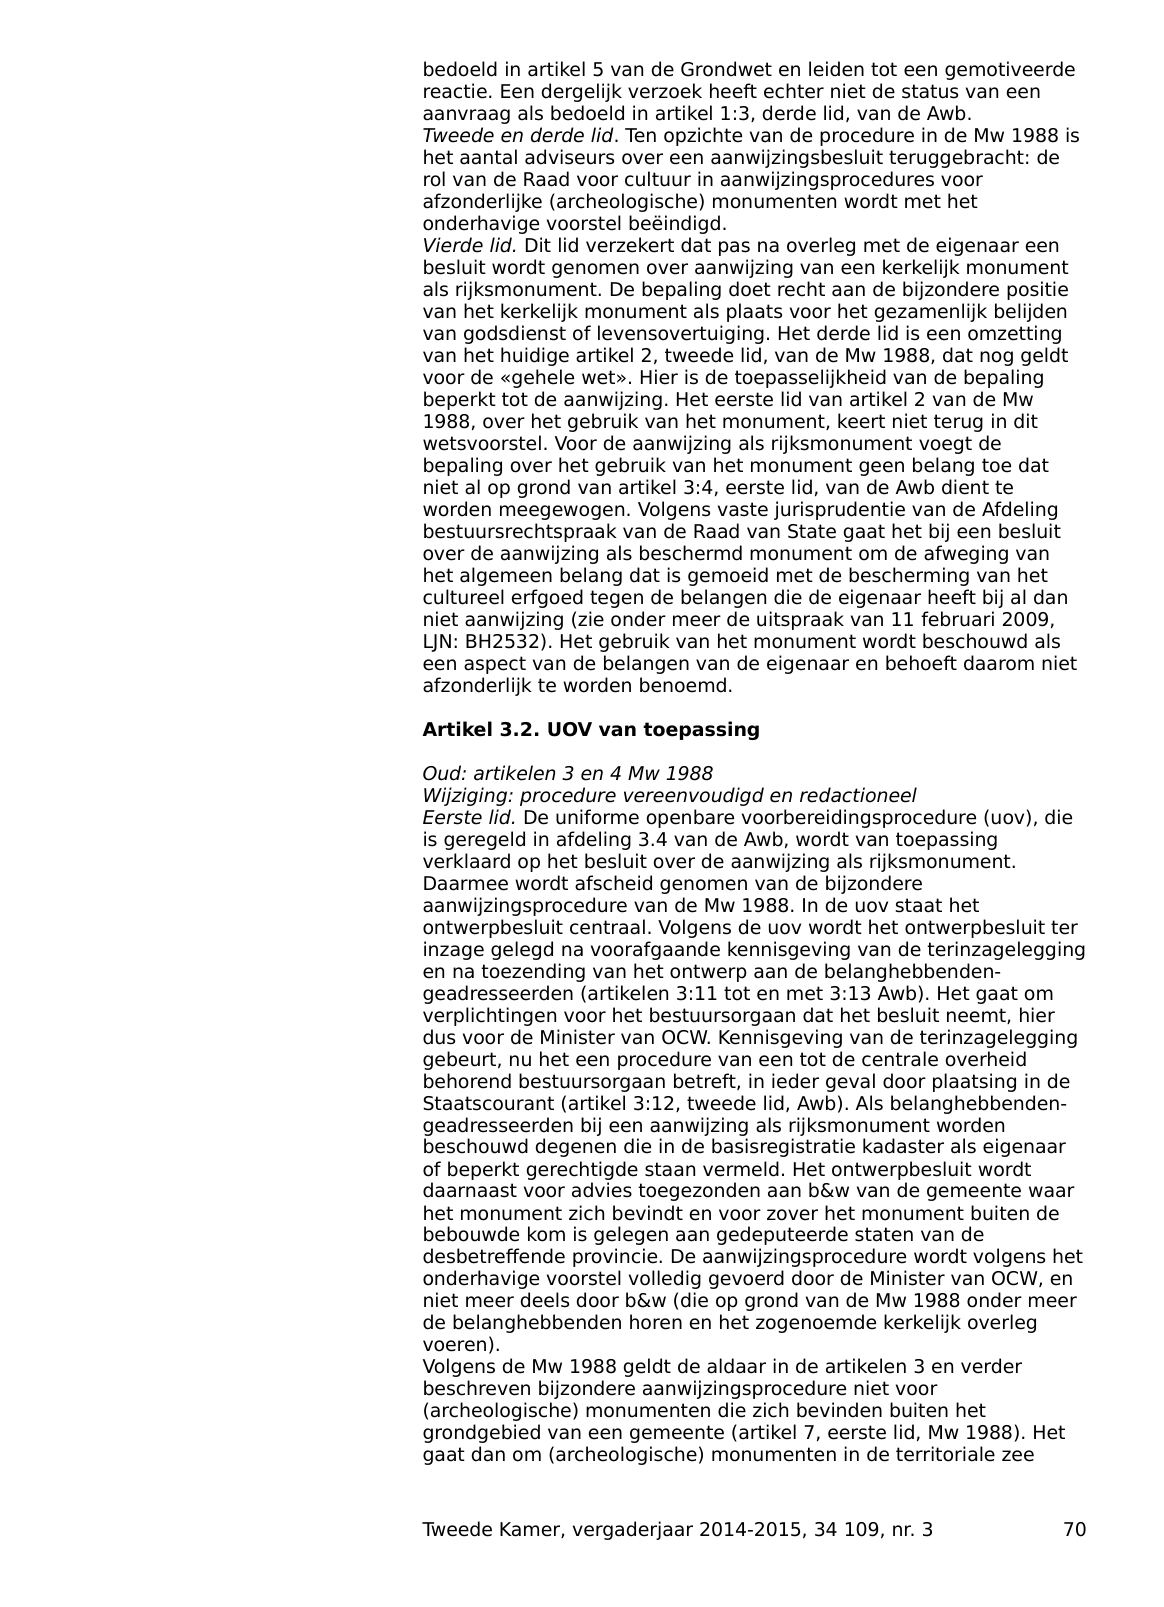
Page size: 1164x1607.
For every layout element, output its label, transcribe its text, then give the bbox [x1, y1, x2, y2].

text Eerste lid. De uniforme openbare voorbereidingsprocedure (uov), die is geregeld in afdeling 3.4 van de Awb, wordt van toepassing verklaard op het besluit over de aanwijzing als rijksmonument. Daarmee wordt afscheid genomen van de bijzondere aanwijzingsprocedure van de Mw 1988. In de uov staat het ontwerpbesluit centraal. Volgens de uov wordt het ontwerpbesluit ter inzage gelegd na voorafgaande kennisgeving van de terinzagelegging en na toezending van het ontwerp aan de belanghebbenden-geadresseerden (artikelen 3:11 tot en met 3:13 Awb). Het gaat om verplichtingen voor het bestuursorgaan dat het besluit neemt, hier dus voor de Minister van OCW. Kennisgeving van de terinzagelegging gebeurt, nu het een procedure van een tot de centrale overheid behorend bestuursorgaan betreft, in ieder geval door plaatsing in de Staatscourant (artikel 3:12, tweede lid, Awb). Als belanghebbenden-geadresseerden bij een aanwijzing als rijksmonument worden beschouwd degenen die in de basisregistratie kadaster als eigenaar of beperkt gerechtigde staan vermeld. Het ontwerpbesluit wordt daarnaast voor advies toegezonden aan b&w van de gemeente waar het monument zich bevindt en voor zover het monument buiten de bebouwde kom is gelegen aan gedeputeerde staten van de desbetreffende provincie. De aanwijzingsprocedure wordt volgens het onderhavige voorstel volledig gevoerd door de Minister van OCW, en niet meer deels door b&w (die op grond van de Mw 1988 onder meer de belanghebbenden horen en het zogenoemde kerkelijk overleg voeren). [422, 807, 1087, 1356]
text Tweede en derde lid. Ten opzichte van de procedure in de Mw 1988 is het aantal adviseurs over een aanwijzingsbesluit teruggebracht: de rol van de Raad voor cultuur in aanwijzingsprocedures voor afzonderlijke (archeologische) monumenten wordt met het onderhavige voorstel beëindigd. [422, 125, 1087, 235]
text Vierde lid. Dit lid verzekert dat pas na overleg met de eigenaar een besluit wordt genomen over aanwijzing van een kerkelijk monument als rijksmonument. De bepaling doet recht aan de bijzondere positie van het kerkelijk monument als plaats voor het gezamenlijk belijden van godsdienst of levensovertuiging. Het derde lid is een omzetting van het huidige artikel 2, tweede lid, van de Mw 1988, dat nog geldt voor de «gehele wet». Hier is de toepasselijkheid van de bepaling beperkt tot de aanwijzing. Het eerste lid van artikel 2 van de Mw 1988, over het gebruik van het monument, keert niet terug in dit wetsvoorstel. Voor de aanwijzing als rijksmonument voegt de bepaling over het gebruik van het monument geen belang toe dat niet al op grond van artikel 3:4, eerste lid, van de Awb dient te worden meegewogen. Volgens vaste jurisprudentie van de Afdeling bestuursrechtspraak van de Raad van State gaat het bij een besluit over de aanwijzing als beschermd monument om de afweging van het algemeen belang dat is gemoeid met de bescherming van het cultureel erfgoed tegen de belangen die de eigenaar heeft bij al dan niet aanwijzing (zie onder meer de uitspraak van 11 februari 2009, LJN: BH2532). Het gebruik van het monument wordt beschouwd als een aspect van de belangen van de eigenaar en behoeft daarom niet afzonderlijk te worden benoemd. [422, 235, 1087, 696]
text Volgens de Mw 1988 geldt de aldaar in de artikelen 3 en verder beschreven bijzondere aanwijzingsprocedure niet voor (archeologische) monumenten die zich bevinden buiten het grondgebied van een gemeente (artikel 7, eerste lid, Mw 1988). Het gaat dan om (archeologische) monumenten in de territoriale zee [422, 1356, 1087, 1466]
subtitle Artikel 3.2. UOV van toepassing [422, 719, 1087, 741]
text Oud: artikelen 3 en 4 Mw 1988 [422, 763, 1087, 785]
text bedoeld in artikel 5 van de Grondwet en leiden tot een gemotiveerde reactie. Een dergelijk verzoek heeft echter niet de status van een aanvraag als bedoeld in artikel 1:3, derde lid, van de Awb. [422, 59, 1087, 125]
text Wijziging: procedure vereenvoudigd en redactioneel [422, 785, 1087, 807]
